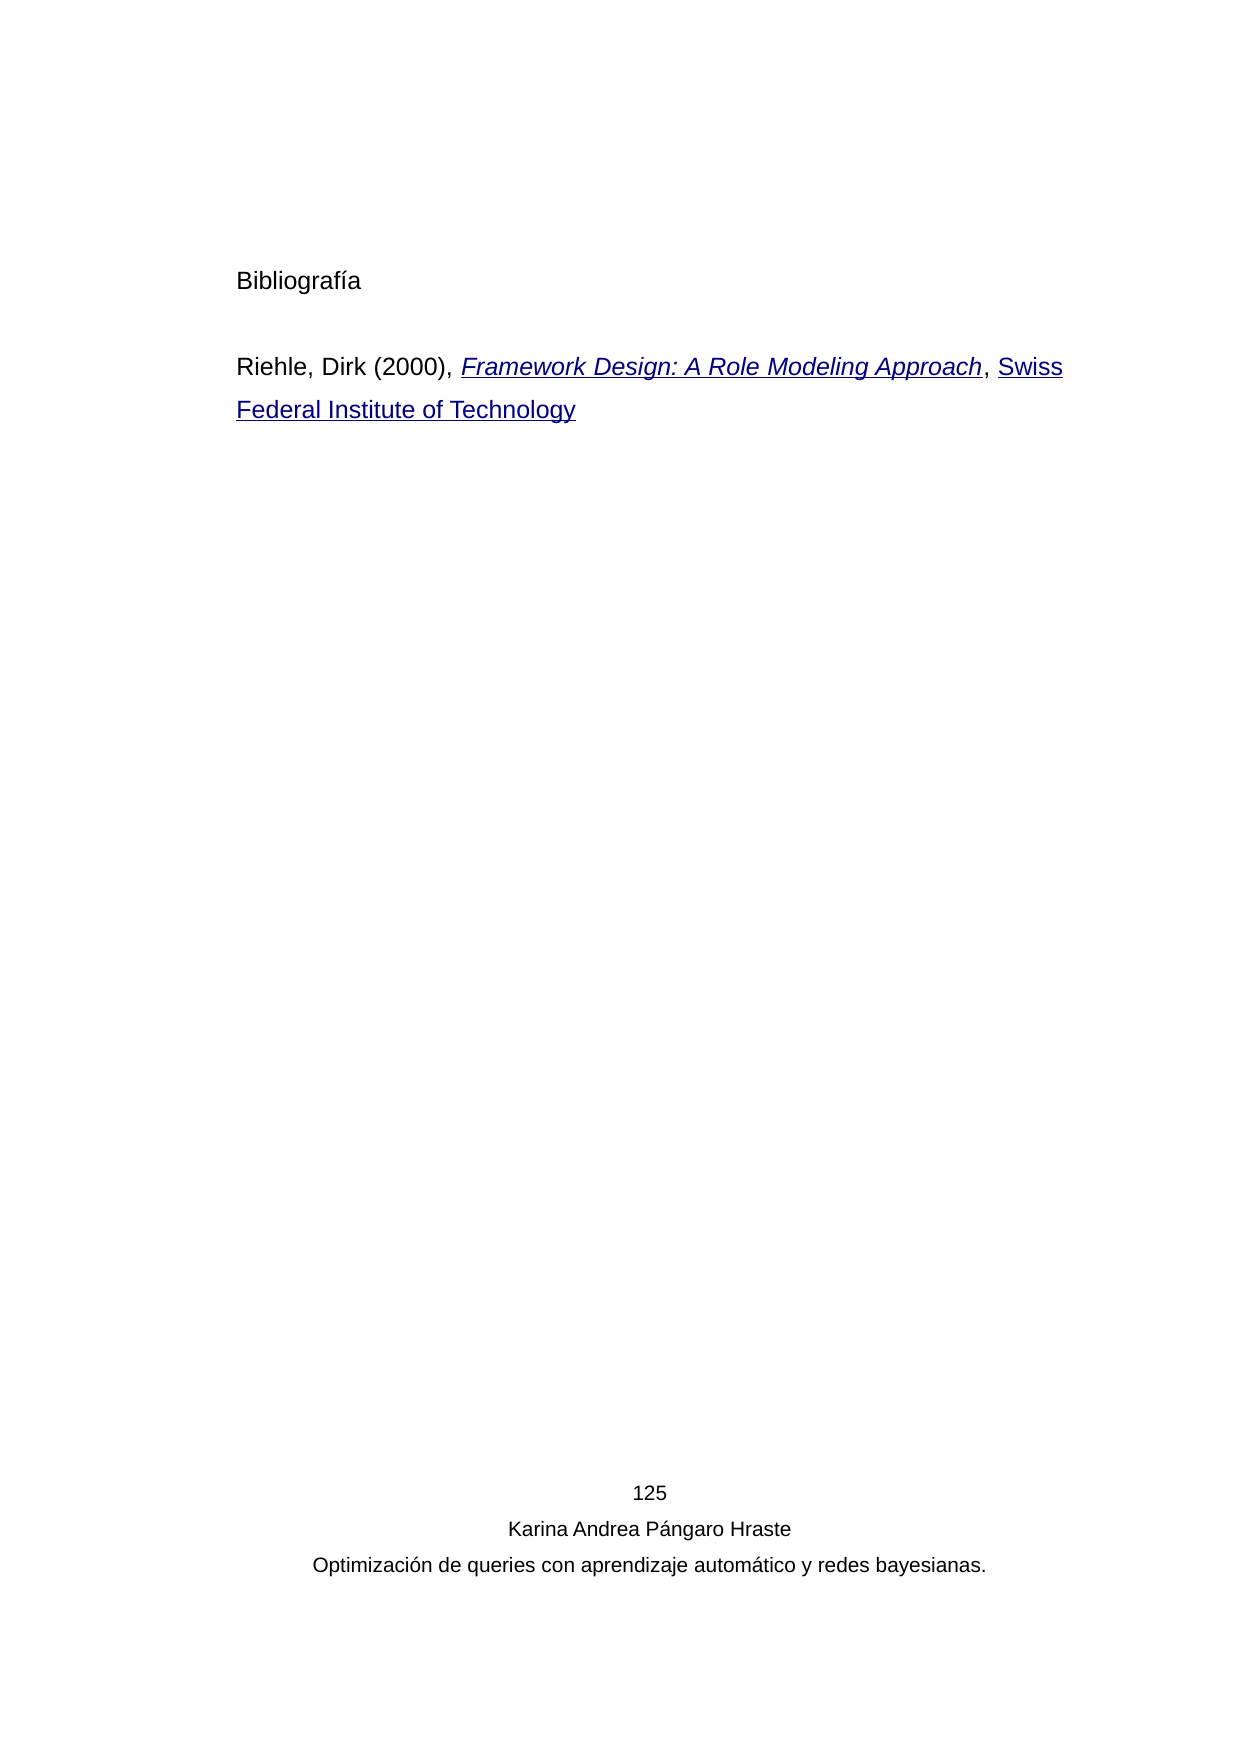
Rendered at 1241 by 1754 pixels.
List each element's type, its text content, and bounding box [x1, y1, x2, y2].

text Riehle, Dirk (2000), Framework Design: A Role Modeling Approach, Swiss Federal Institute of Technology [236, 352, 1063, 424]
text Bibliografía [236, 266, 1063, 294]
